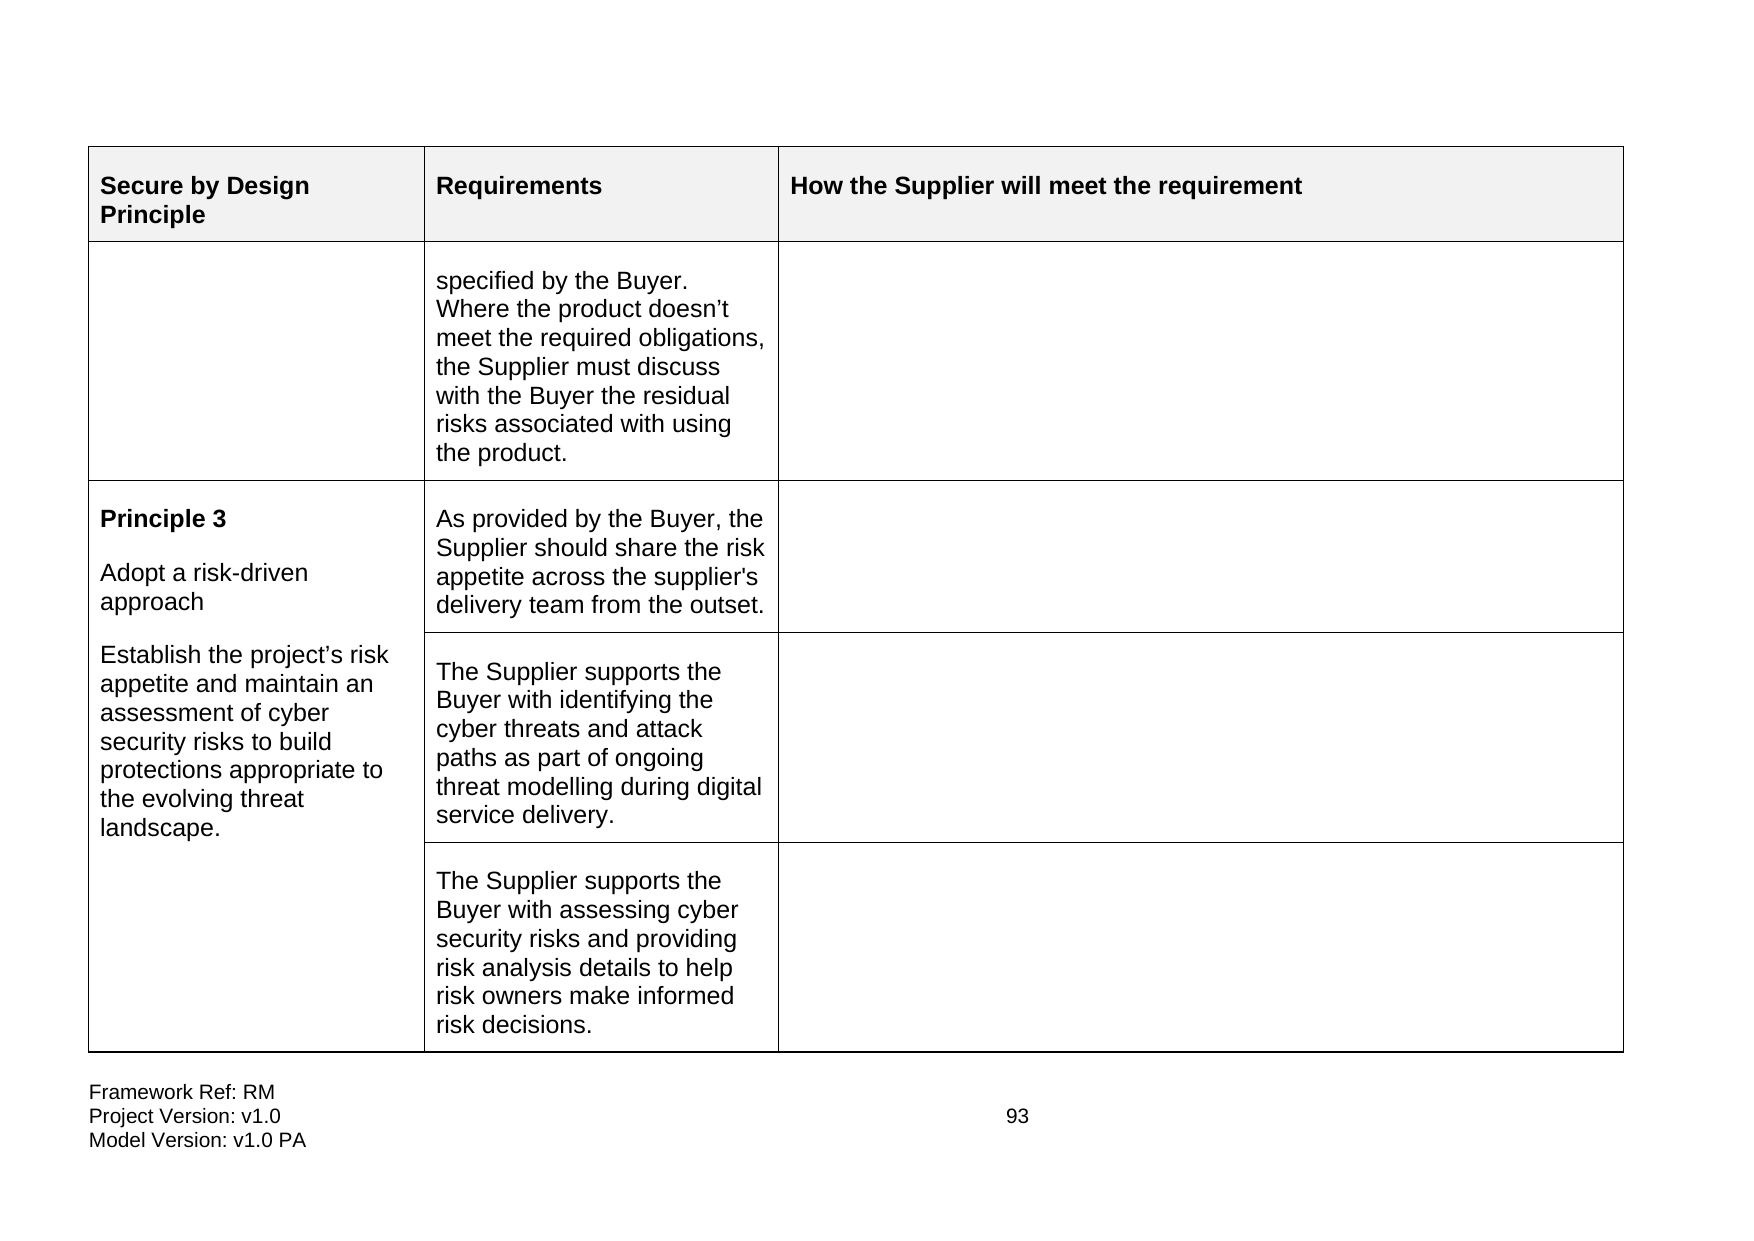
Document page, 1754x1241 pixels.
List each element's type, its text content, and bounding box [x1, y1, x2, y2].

table_cell specified by the Buyer. Where the product doesn’t meet the required obligations, the Supplier must discuss with the Buyer the residual risks associated with using the product. [425, 242, 778, 479]
table_cell Principle 3 Adopt a risk-driven approach Establish the project’s risk appetite and maintain an assessment of cyber security risks to build protections appropriate to the evolving threat landscape. [89, 481, 424, 1051]
table_cell [779, 843, 1623, 1051]
table_header How the Supplier will meet the requirement [779, 147, 1623, 241]
table_cell As provided by the Buyer, the Supplier should share the risk appetite across the supplier's delivery team from the outset. [425, 481, 778, 632]
table_cell [89, 242, 424, 479]
table_cell [779, 481, 1623, 632]
table_header Secure by Design Principle [89, 147, 424, 241]
table_cell The Supplier supports the Buyer with identifying the cyber threats and attack paths as part of ongoing threat modelling during digital service delivery. [425, 633, 778, 842]
table_cell [779, 242, 1623, 479]
table_cell [779, 633, 1623, 842]
table_header Requirements [425, 147, 778, 241]
table_cell The Supplier supports the Buyer with assessing cyber security risks and providing risk analysis details to help risk owners make informed risk decisions. [425, 843, 778, 1051]
